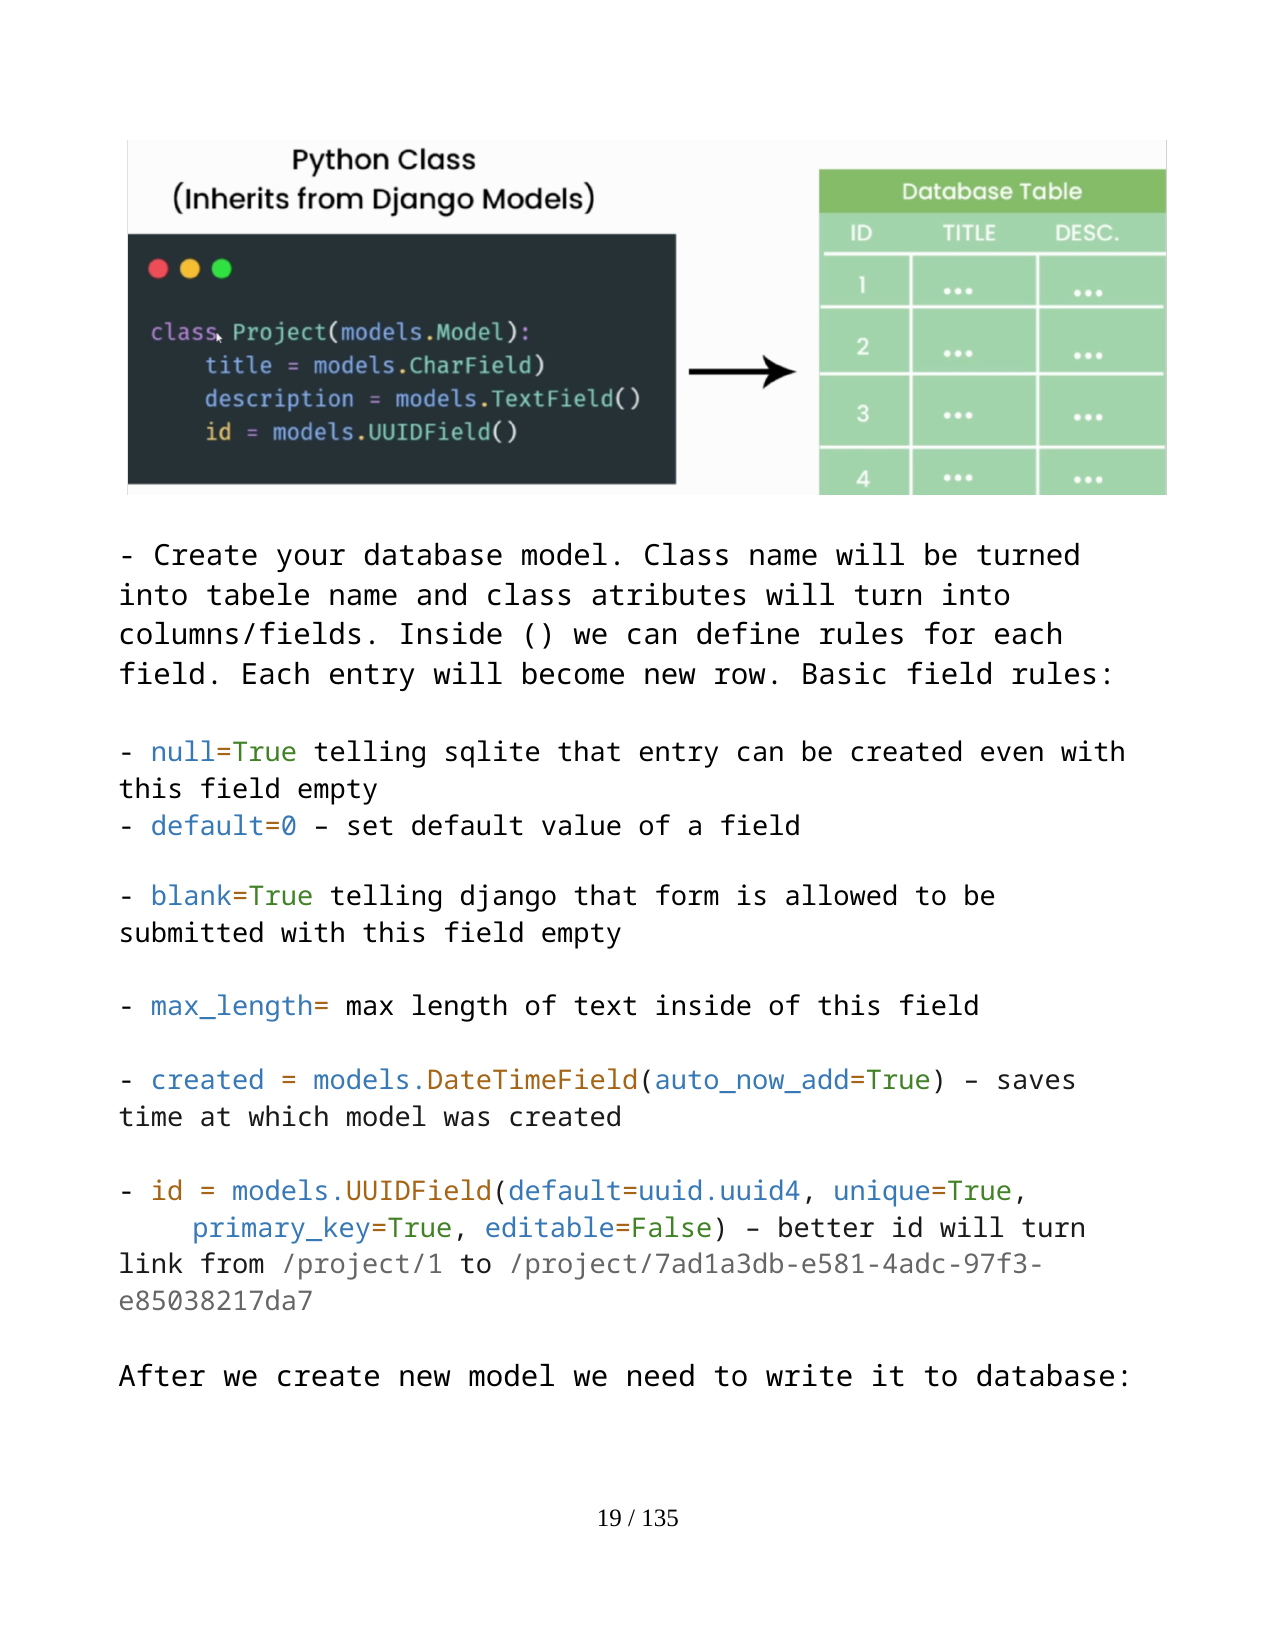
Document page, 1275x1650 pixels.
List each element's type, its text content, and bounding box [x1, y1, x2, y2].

text - max_length= max length of text inside of this field [118, 987, 1157, 1024]
text - default=0 – set default value of a field [118, 806, 1157, 843]
text - id = models.UUIDField(default=uuid.uuid4, unique=True, primary_key=True, editable=False) – better id will turn link from /project/1 to /project/7ad1a3db-e581-4adc-97f3-e85038217da7 [118, 1171, 1157, 1319]
text After we create new model we need to write it to database: [118, 1356, 1157, 1395]
text - blank=True telling django that form is allowed to be submitted with this field empty [118, 876, 1157, 950]
picture [127, 140, 1167, 495]
text - null=True telling sqlite that entry can be created even with this field empty [118, 733, 1157, 806]
text - Create your database model. Class name will be turned into tabele name and class atributes will turn into columns/fields. Inside () we can define rules for each field. Each entry will become new row. Basic field rules: [118, 534, 1157, 693]
text - created = models.DateTimeField(auto_now_add=True) – saves time at which model was created [118, 1061, 1157, 1134]
